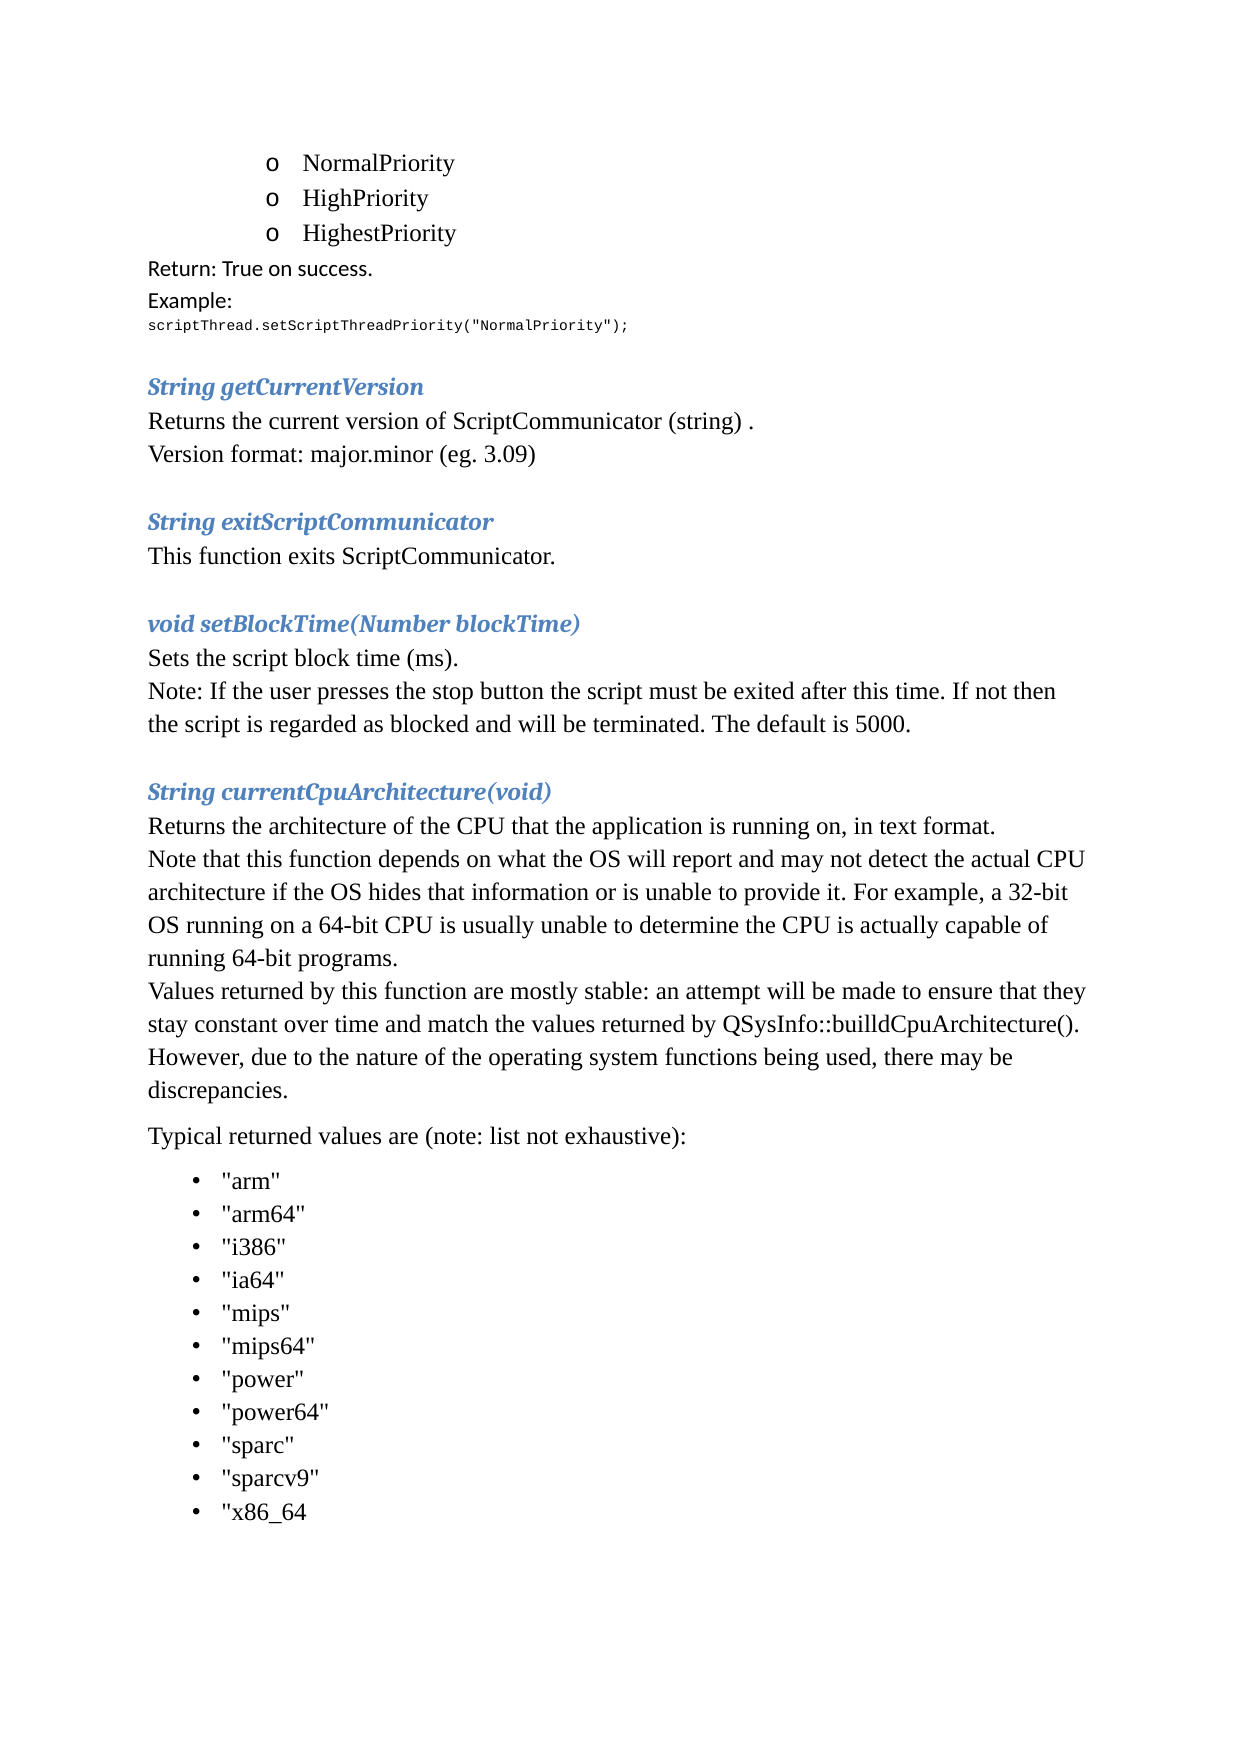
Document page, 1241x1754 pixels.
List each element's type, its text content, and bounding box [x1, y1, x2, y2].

text This function exits ScriptCommunicator. [148, 541, 1093, 570]
list "arm64" [192, 1199, 1093, 1228]
list "sparc" [192, 1431, 1093, 1459]
list "x86_64 [192, 1497, 1093, 1525]
list HighestPriority [265, 218, 1093, 249]
text Note: If the user presses the stop button the script must be exited after this time. If not then the script is regarded as blocked and will be terminated. The default is 5000. [148, 676, 1093, 738]
subtitle String exitScriptCommunicator [148, 508, 1093, 537]
list "ia64" [192, 1265, 1093, 1294]
list "sparcv9" [192, 1463, 1093, 1492]
list "power" [192, 1364, 1093, 1393]
list "i386" [192, 1232, 1093, 1261]
text Typical returned values are (note: list not exhaustive): [148, 1121, 1093, 1149]
subtitle String getCurrentVersion [148, 373, 1093, 402]
text Sets the script block time (ms). [148, 643, 1093, 672]
list NormalPriority [265, 148, 1093, 178]
text Example: [148, 286, 1093, 314]
list HighPriority [265, 183, 1093, 214]
subtitle String currentCpuArchitecture(void) [148, 778, 1093, 807]
text Version format: major.minor (eg. 3.09) [148, 439, 1093, 468]
text Values returned by this function are mostly stable: an attempt will be made to ensure that they stay constant over time and match the values returned by QSysInfo::builldCpuArchitecture(). However, due to the nature of the operating system functions being used, there may be discrepancies. [148, 976, 1093, 1104]
text Note that this function depends on what the OS will report and may not detect the actual CPU architecture if the OS hides that information or is unable to provide it. For example, a 32-bit OS running on a 64-bit CPU is usually unable to determine the CPU is actually capable of running 64-bit programs. [148, 844, 1093, 972]
list "power64" [192, 1397, 1093, 1426]
list "arm" [192, 1166, 1093, 1195]
list "mips" [192, 1298, 1093, 1327]
list "mips64" [192, 1331, 1093, 1360]
text Return: True on success. [148, 254, 1093, 282]
text Returns the current version of ScriptCommunicator (string) . [148, 406, 1093, 435]
text scriptThread.setScriptThreadPriority("NormalPriority"); [148, 318, 1093, 335]
text Returns the architecture of the CPU that the application is running on, in text format. [148, 811, 1093, 840]
subtitle void setBlockTime(Number blockTime) [148, 610, 1093, 639]
